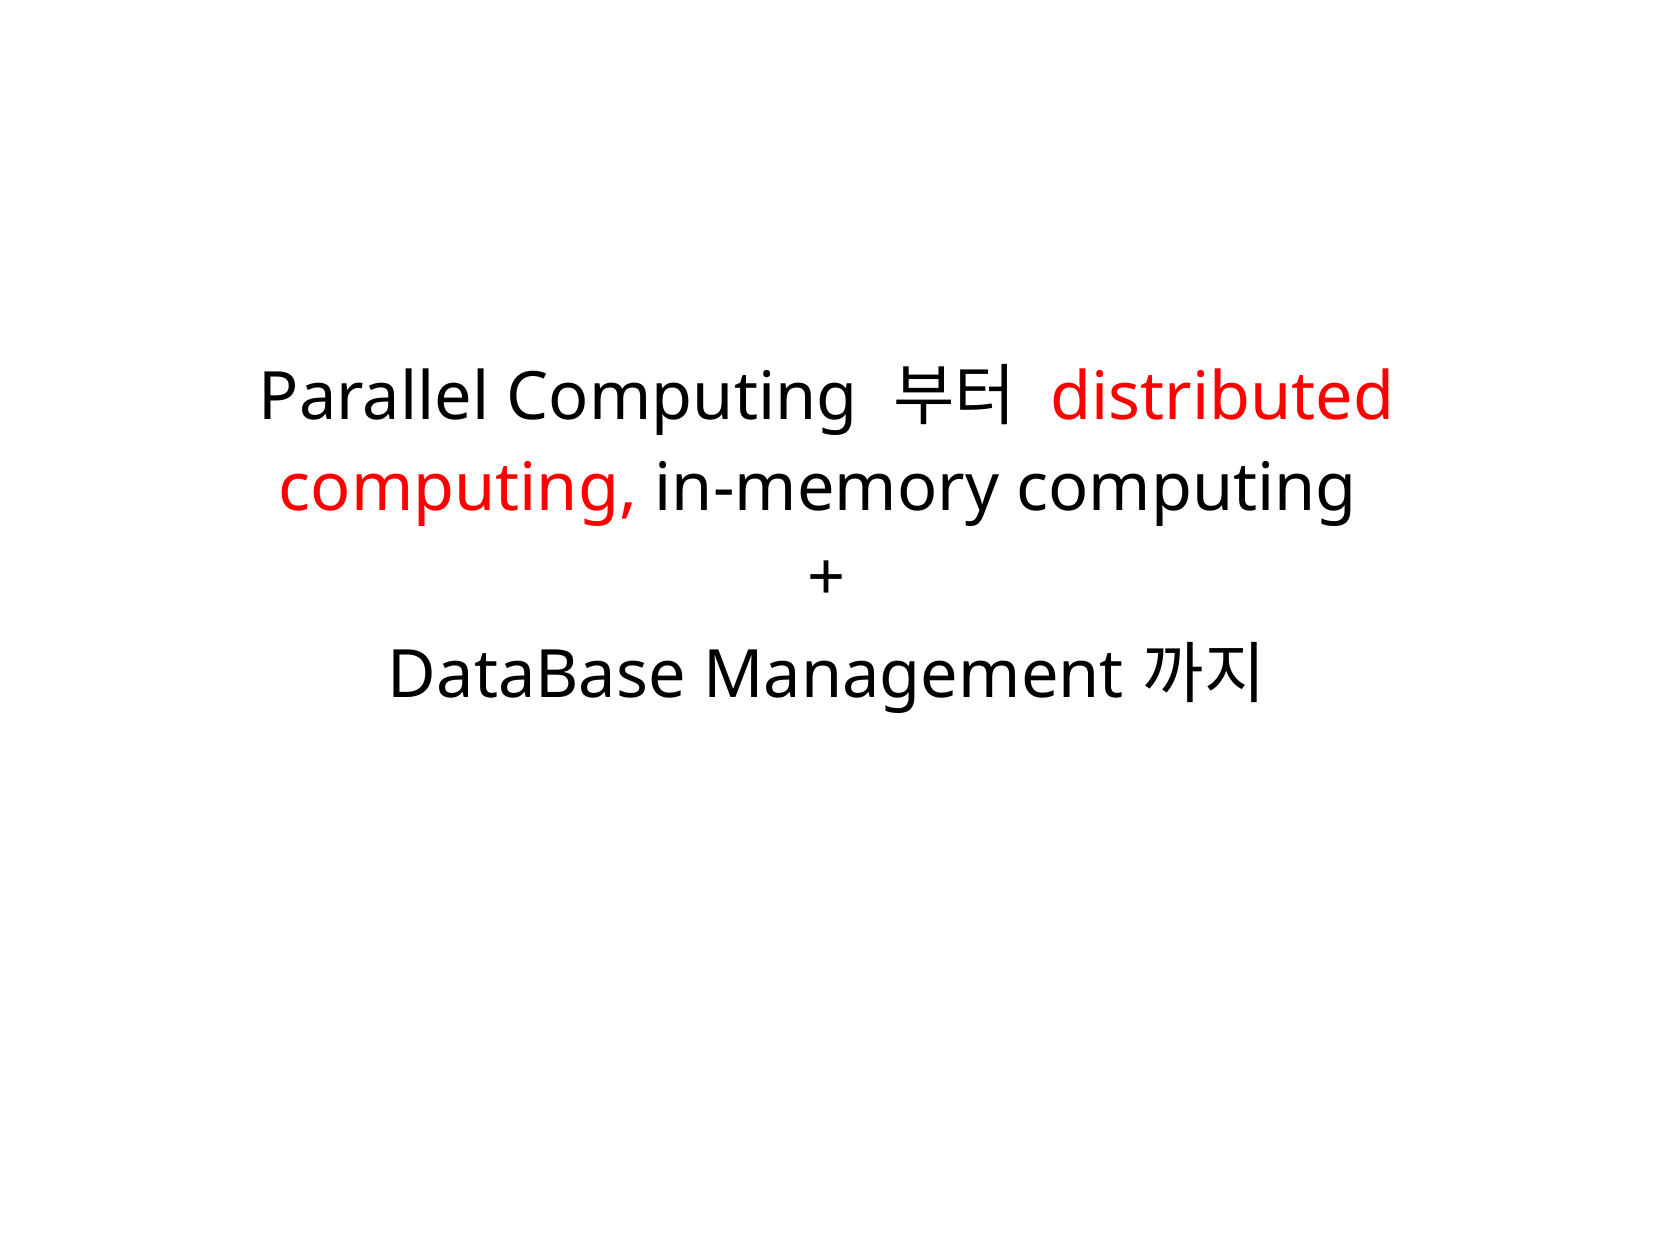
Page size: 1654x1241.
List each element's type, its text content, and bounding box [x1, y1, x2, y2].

text_box Parallel Computing 부터 distributed computing, in-memory computing + DataBase Management까지 [82, 49, 1571, 1010]
